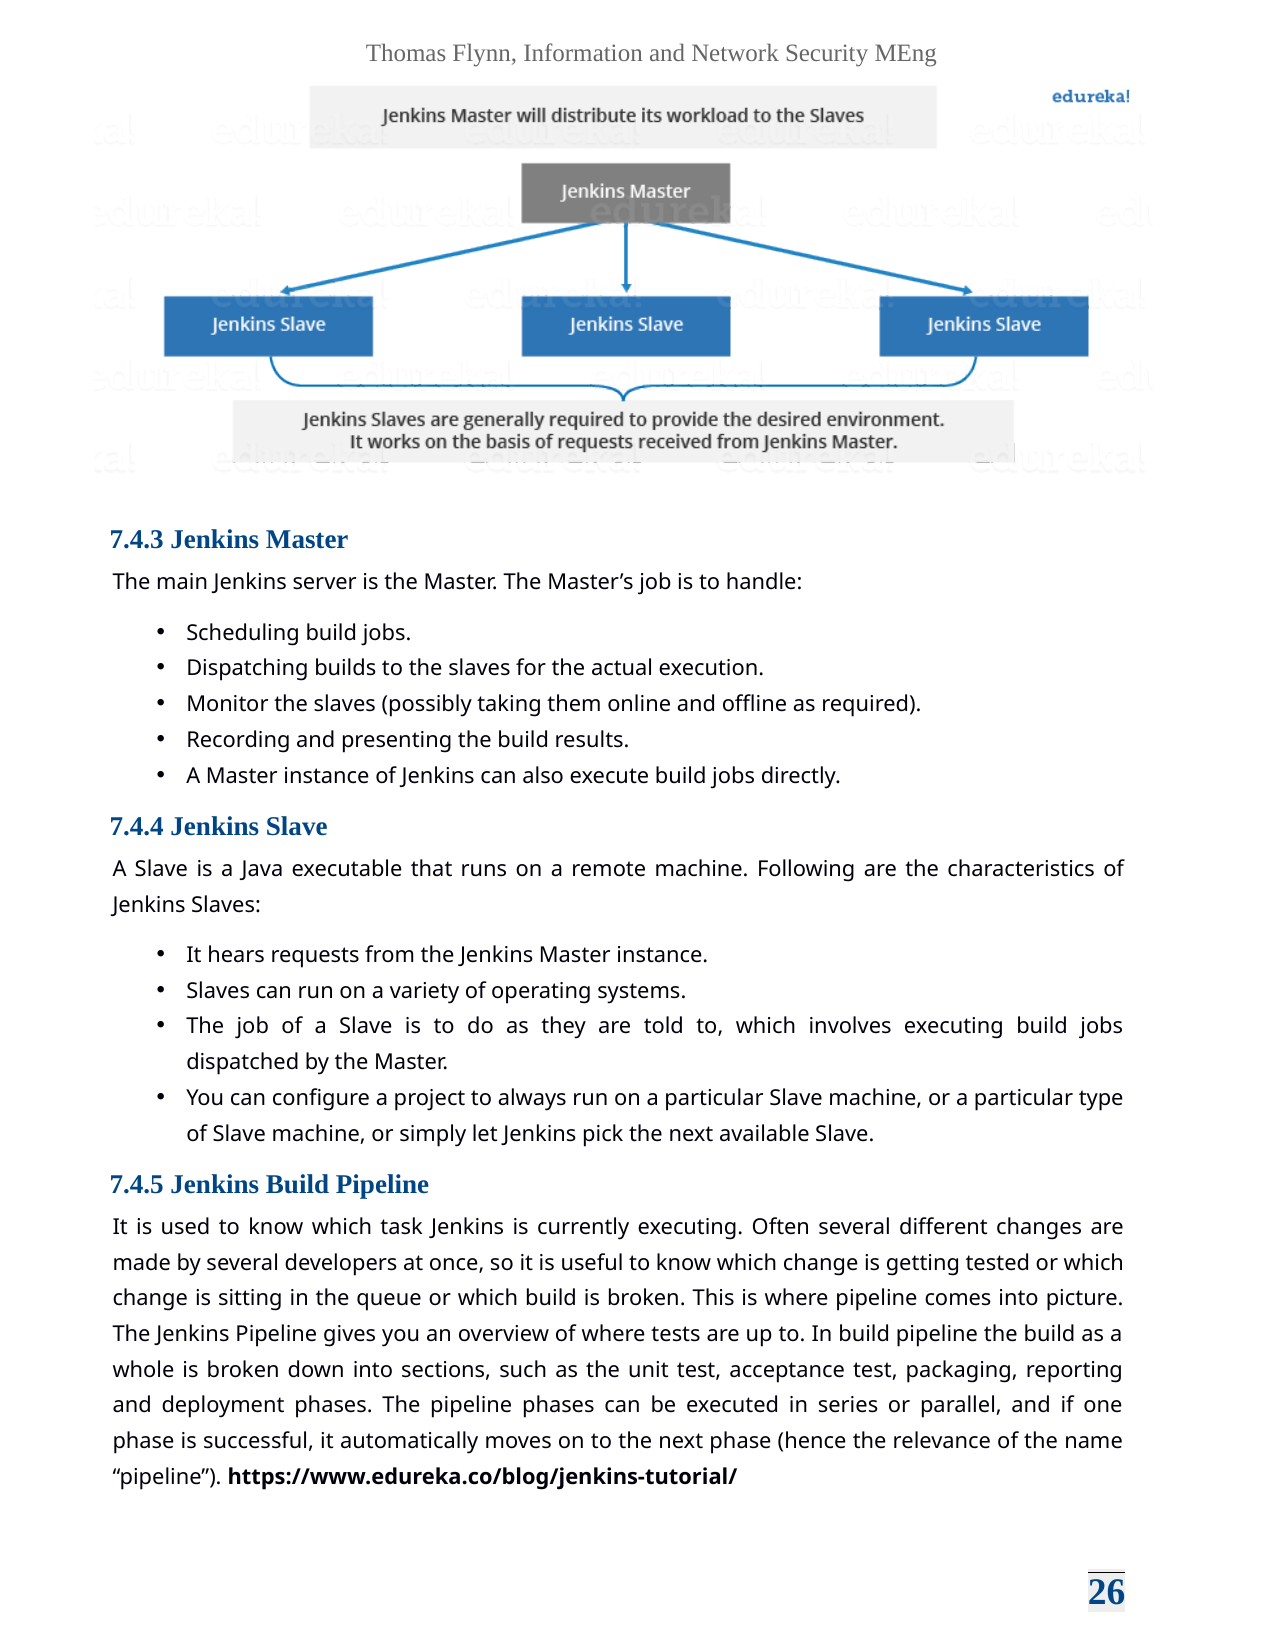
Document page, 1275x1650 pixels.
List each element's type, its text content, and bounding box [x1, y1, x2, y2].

list Recording and presenting the build results. [156, 724, 1125, 754]
list Monitor the slaves (possibly taking them online and offline as required). [156, 688, 1125, 718]
text The main Jenkins server is the Master. The Master’s job is to handle: [112, 566, 1125, 596]
list A Master instance of Jenkins can also execute build jobs directly. [156, 759, 1125, 789]
picture [93, 75, 1154, 481]
list You can configure a project to always run on a particular Slave machine, or a particular type of Slave machine, or simply let Jenkins pick the next available Slave. [156, 1082, 1125, 1147]
subtitle 7.4.5 Jenkins Build Pipeline [109, 1168, 1125, 1199]
text It is used to know which task Jenkins is currently executing. Often several different changes are made by several developers at once, so it is useful to know which change is getting tested or which change is sitting in the queue or which build is broken. This is where pipeline comes into picture. The Jenkins Pipeline gives you an overview of where tests are up to. In build pipeline the build as a whole is broken down into sections, such as the unit test, acceptance test, packaging, reporting and deployment phases. The pipeline phases can be executed in series or parallel, and if one phase is successful, it automatically moves on to the next phase (hence the relevance of the name “pipeline”). https://www.edureka.co/blog/jenkins-tutorial/ [112, 1211, 1125, 1491]
subtitle 7.4.3 Jenkins Master [109, 523, 1125, 554]
list Dispatching builds to the slaves for the actual execution. [156, 652, 1125, 682]
list Scheduling build jobs. [156, 617, 1125, 646]
list The job of a Slave is to do as they are told to, which involves executing build jobs dispatched by the Master. [156, 1010, 1125, 1076]
list It hears requests from the Jenkins Master instance. [156, 939, 1125, 969]
list Slaves can run on a variety of operating systems. [156, 974, 1125, 1004]
subtitle 7.4.4 Jenkins Slave [109, 810, 1125, 841]
text A Slave is a Java executable that runs on a remote machine. Following are the characteristics of Jenkins Slaves: [112, 853, 1125, 918]
